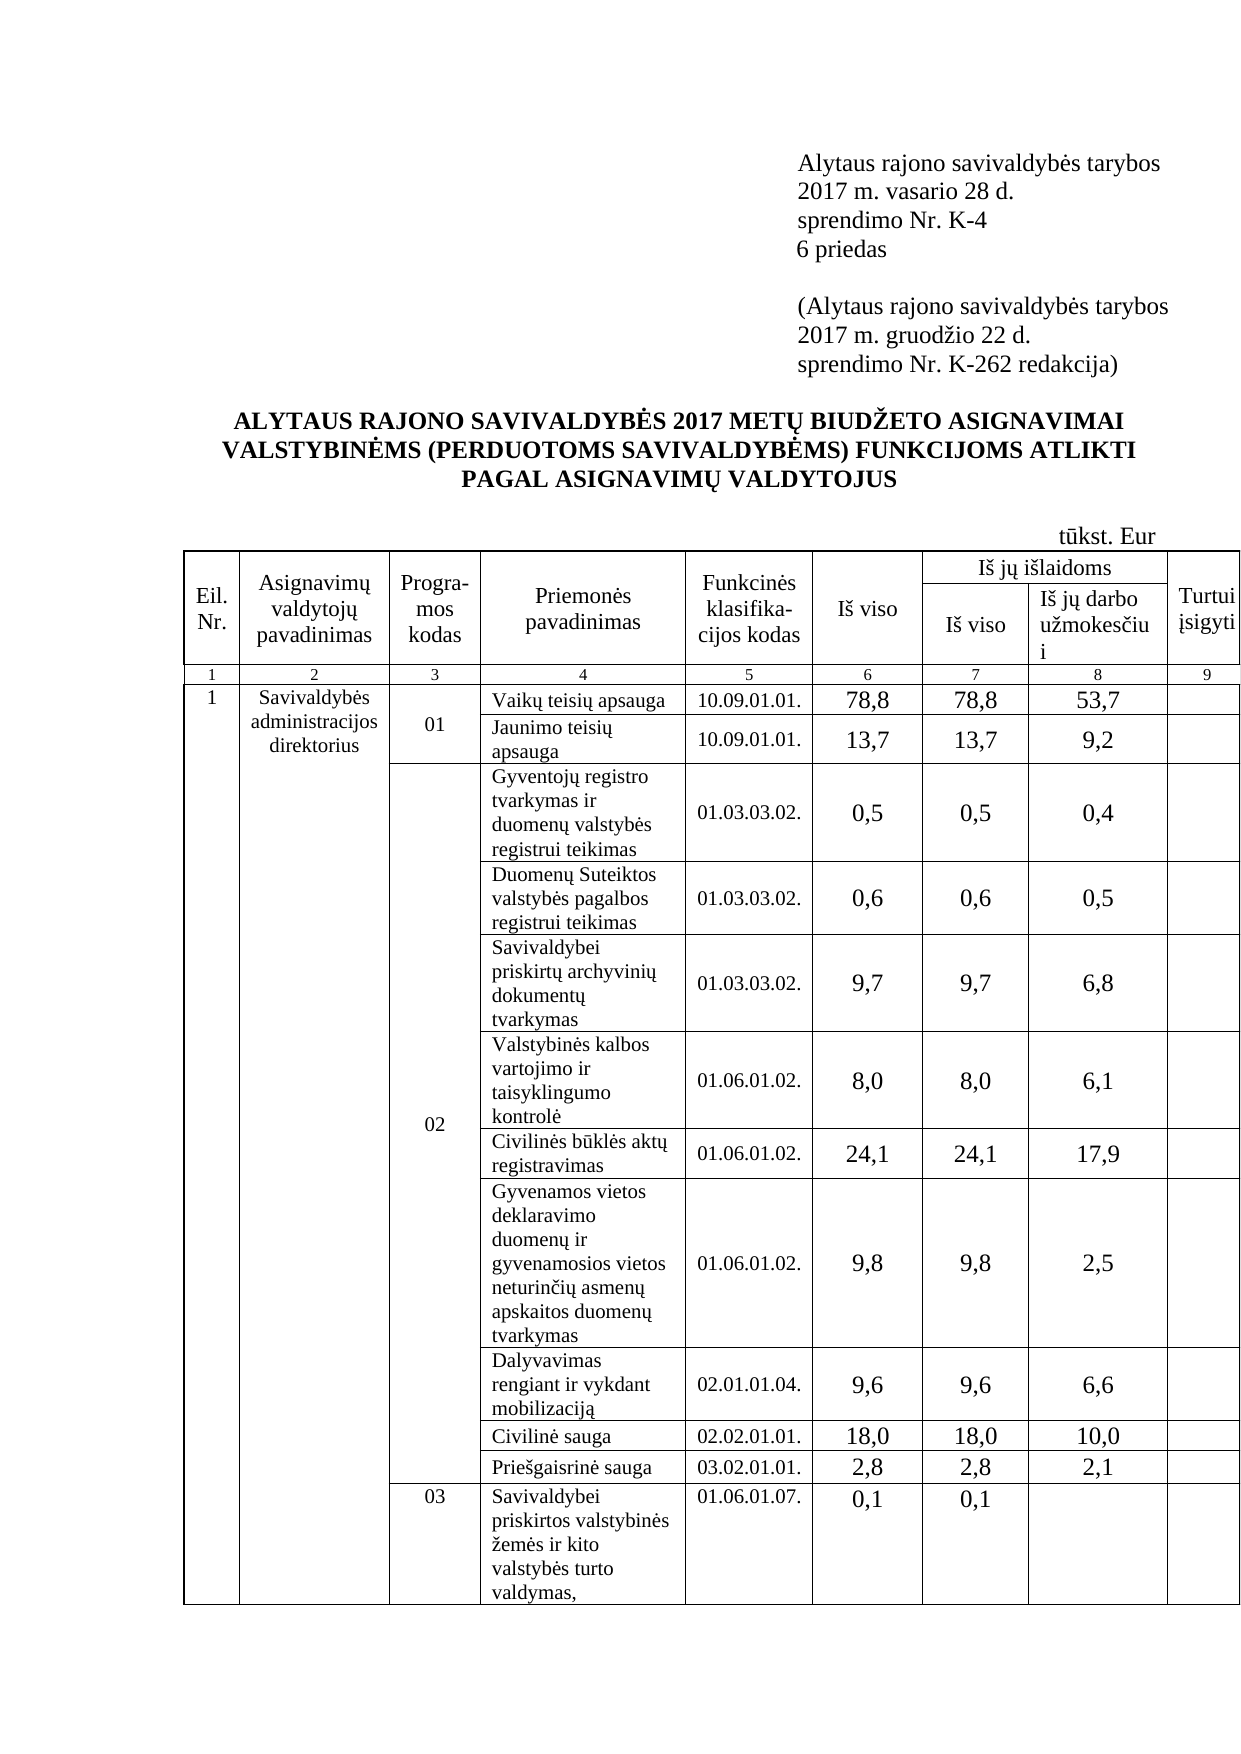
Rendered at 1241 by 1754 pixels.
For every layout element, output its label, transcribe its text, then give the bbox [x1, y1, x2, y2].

table_cell 9,2 [1029, 715, 1167, 763]
table_cell 13,7 [813, 715, 922, 763]
table_cell 9 [1168, 665, 1240, 684]
table_cell 8,0 [923, 1032, 1028, 1128]
table_cell 03.02.01.01. [686, 1451, 812, 1483]
table_cell [1168, 685, 1239, 714]
table_cell 6 [813, 665, 922, 684]
table_cell 02.02.01.01. [686, 1421, 812, 1450]
table_cell 6,1 [1029, 1032, 1167, 1128]
table_cell 6,6 [1029, 1348, 1167, 1420]
table_cell Savivaldybei priskirtos valstybinės žemės ir kito valstybės turto valdymas, [481, 1484, 685, 1604]
table_cell 2 [240, 665, 389, 684]
text 6 priedas [796, 234, 1181, 263]
table_cell Valstybinės kalbos vartojimo ir taisyklingumo kontrolė [481, 1032, 685, 1128]
table_cell 7 [923, 665, 1028, 684]
table_cell 02 [390, 764, 480, 1483]
table_cell 01.06.01.02. [686, 1179, 812, 1347]
table_cell 10.09.01.01. [686, 715, 812, 763]
table_cell 01.06.01.02. [686, 1032, 812, 1128]
table_cell [1168, 1484, 1239, 1604]
table_cell 0,1 [813, 1484, 922, 1604]
table_cell 03 [390, 1484, 480, 1604]
table_cell 8 [1029, 665, 1167, 684]
table_cell 02.01.01.04. [686, 1348, 812, 1420]
table_cell Vaikų teisių apsauga [481, 685, 685, 714]
table_cell 10,0 [1029, 1421, 1167, 1450]
table_cell Priešgaisrinė sauga [481, 1451, 685, 1483]
table_cell 18,0 [923, 1421, 1028, 1450]
table_cell Jaunimo teisių apsauga [481, 715, 685, 763]
table_header Progra-mos kodas [390, 552, 480, 664]
table_cell [1168, 1348, 1239, 1420]
table_cell [1168, 935, 1239, 1031]
table_cell [1168, 1032, 1239, 1128]
table_cell 10.09.01.01. [686, 685, 812, 714]
table_cell 1 [185, 685, 239, 1604]
table_cell 01.06.01.07. [686, 1484, 812, 1604]
table_cell 01.03.03.02. [686, 862, 812, 934]
table_cell 24,1 [923, 1129, 1028, 1177]
table_header Turtui įsigyti [1168, 552, 1239, 664]
table_cell Civilinė sauga [481, 1421, 685, 1450]
table_cell 9,7 [923, 935, 1028, 1031]
table_cell 0,1 [923, 1484, 1028, 1604]
table_cell 1 [185, 665, 239, 684]
table_header Eil. Nr. [185, 552, 239, 664]
table_cell Iš jų darbo užmokesčiui [1029, 584, 1167, 664]
table_cell [1168, 764, 1239, 861]
table_cell [1029, 1484, 1167, 1604]
table_cell 17,9 [1029, 1129, 1167, 1177]
table_cell 13,7 [923, 715, 1028, 763]
table_cell 2,8 [923, 1451, 1028, 1483]
table_cell 01.03.03.02. [686, 935, 812, 1031]
table_cell Gyventojų registro tvarkymas ir duomenų valstybės registrui teikimas [481, 764, 685, 861]
table_header Asignavimų valdytojų pavadinimas [240, 552, 389, 664]
table_cell Savivaldybės administracijos direktorius [240, 685, 389, 1604]
table_cell 0,6 [813, 862, 922, 934]
table_cell 6,8 [1029, 935, 1167, 1031]
table_cell Gyvenamos vietos deklaravimo duomenų ir gyvenamosios vietos neturinčių asmenų apskaitos duomenų tvarkymas [481, 1179, 685, 1347]
table_cell 2,5 [1029, 1179, 1167, 1347]
table_cell 5 [686, 665, 812, 684]
table_cell 24,1 [813, 1129, 922, 1177]
table_cell [1168, 1451, 1239, 1483]
text tūkst. Eur [1058, 521, 1181, 550]
table_cell 78,8 [813, 685, 922, 714]
table_cell 18,0 [813, 1421, 922, 1450]
table_cell 01.06.01.02. [686, 1129, 812, 1177]
text (Alytaus rajono savivaldybės tarybos [177, 291, 1181, 320]
table_header Iš viso [813, 552, 922, 664]
text sprendimo Nr. K-262 redakcija) [177, 349, 1181, 378]
table_cell 9,7 [813, 935, 922, 1031]
table_cell [1168, 1129, 1239, 1177]
table_cell 0,5 [1029, 862, 1167, 934]
table_cell 01.03.03.02. [686, 764, 812, 861]
table_cell 53,7 [1029, 685, 1167, 714]
table_header Priemonės pavadinimas [481, 552, 685, 664]
table_cell [1168, 1421, 1239, 1450]
table_cell [1168, 1179, 1239, 1347]
text 2017 m. gruodžio 22 d. [177, 320, 1181, 349]
table_cell 01 [390, 685, 480, 763]
table_cell Civilinės būklės aktų registravimas [481, 1129, 685, 1177]
table_cell 3 [390, 665, 480, 684]
table_cell 8,0 [813, 1032, 922, 1128]
text Alytaus rajono savivaldybės tarybos [177, 148, 1181, 176]
table_cell [1168, 862, 1239, 934]
text sprendimo Nr. K-4 [177, 205, 1181, 234]
table_cell 9,6 [813, 1348, 922, 1420]
table_cell [1168, 715, 1239, 763]
text ALYTAUS RAJONO SAVIVALDYBĖS 2017 METŲ BIUDŽETO ASIGNAVIMAI VALSTYBINĖMS (PERDUOTOMS SAVIVALDYBĖMS) FUNKCIJOMS ATLIKTI PAGAL ASIGNAVIMŲ VALDYTOJUS [177, 406, 1181, 493]
table_cell 0,4 [1029, 764, 1167, 861]
table_cell Iš viso [923, 584, 1028, 664]
table_cell 9,8 [813, 1179, 922, 1347]
table_cell 0,5 [923, 764, 1028, 861]
table_cell Dalyvavimas rengiant ir vykdant mobilizaciją [481, 1348, 685, 1420]
table_cell 4 [481, 665, 685, 684]
text 2017 m. vasario 28 d. [177, 176, 1181, 205]
table_cell 9,6 [923, 1348, 1028, 1420]
table_cell 9,8 [923, 1179, 1028, 1347]
table_cell 0,6 [923, 862, 1028, 934]
table_header Iš jų išlaidoms [923, 552, 1167, 583]
table_cell 2,1 [1029, 1451, 1167, 1483]
table_cell Duomenų Suteiktos valstybės pagalbos registrui teikimas [481, 862, 685, 934]
table_cell 0,5 [813, 764, 922, 861]
table_cell 2,8 [813, 1451, 922, 1483]
table_header Funkcinės klasifika-cijos kodas [686, 552, 812, 664]
table_cell 78,8 [923, 685, 1028, 714]
table_cell Savivaldybei priskirtų archyvinių dokumentų tvarkymas [481, 935, 685, 1031]
